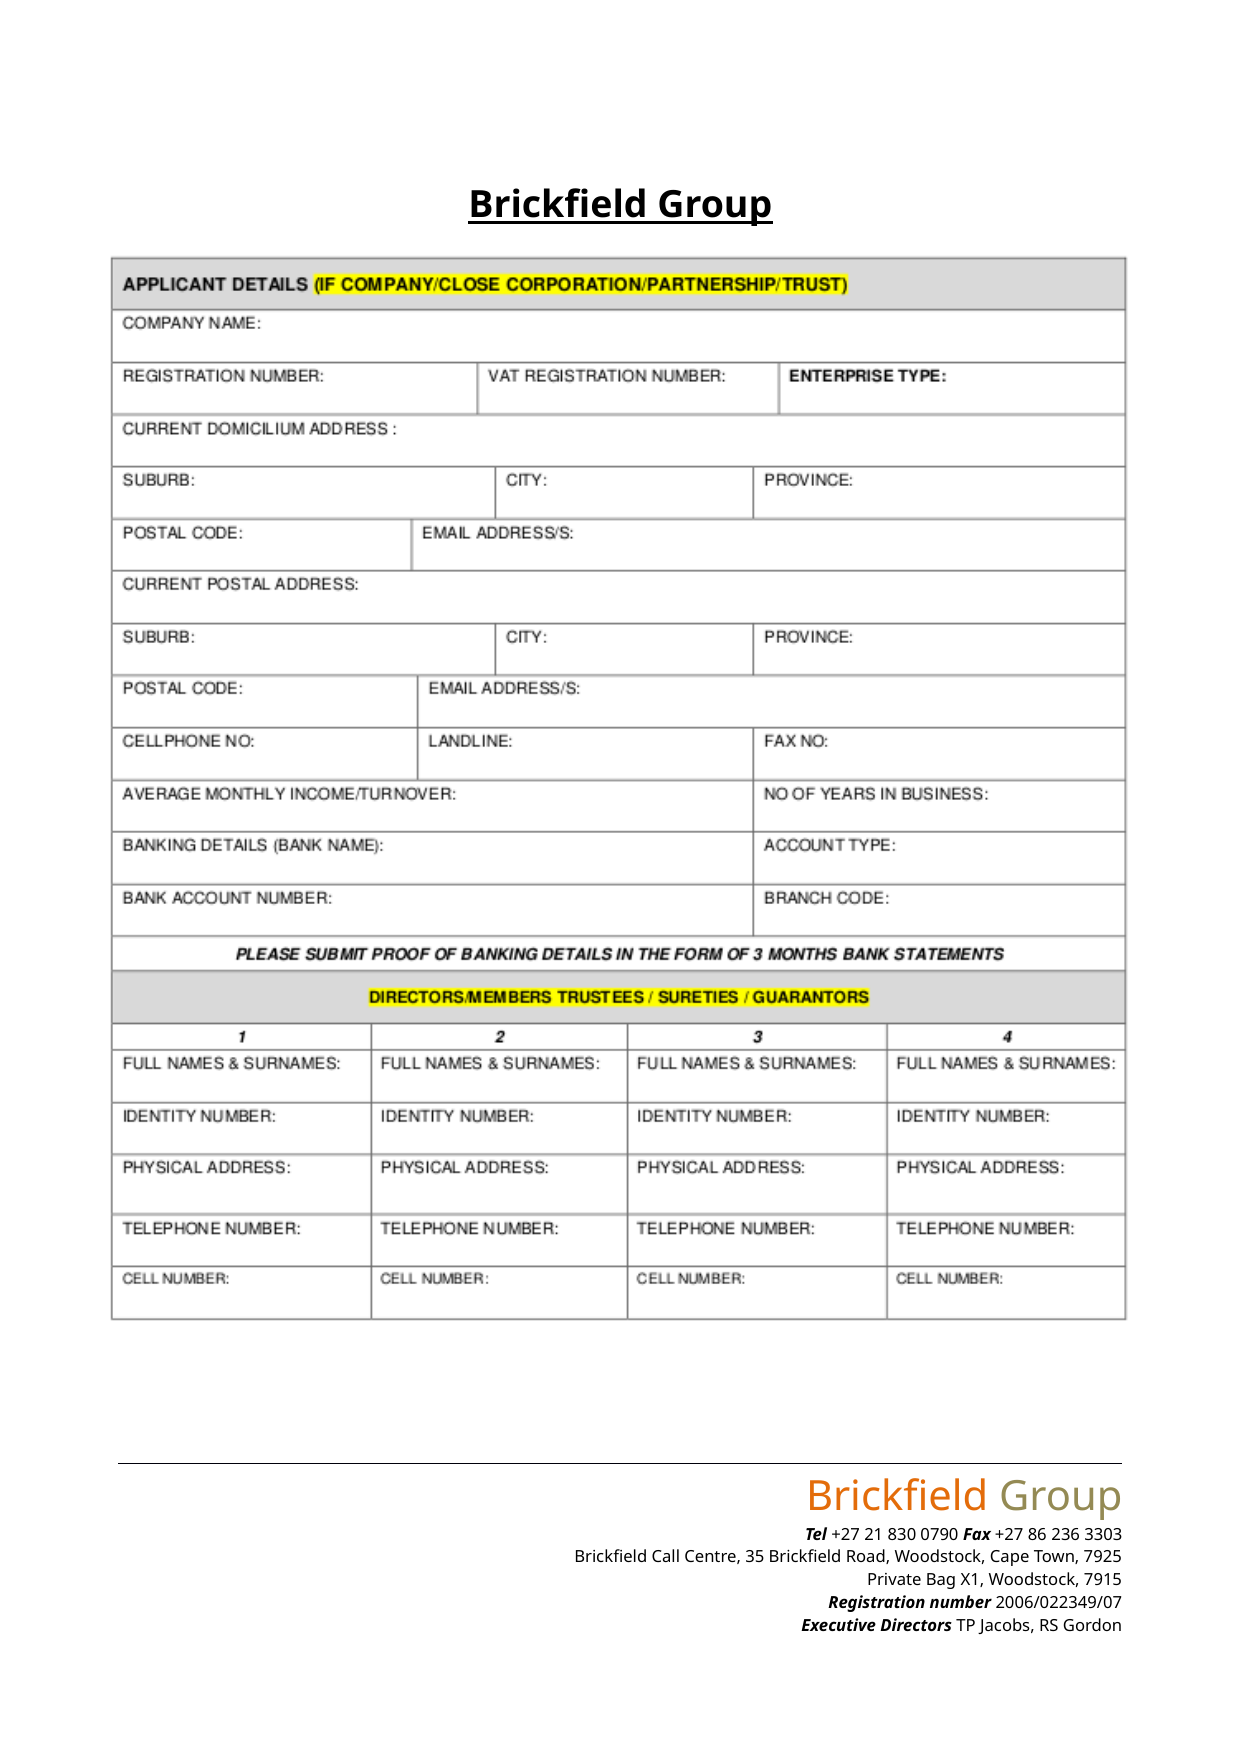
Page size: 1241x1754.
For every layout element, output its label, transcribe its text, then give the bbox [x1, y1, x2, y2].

text Brickfield Group [118, 178, 1122, 229]
picture [108, 253, 1133, 1327]
